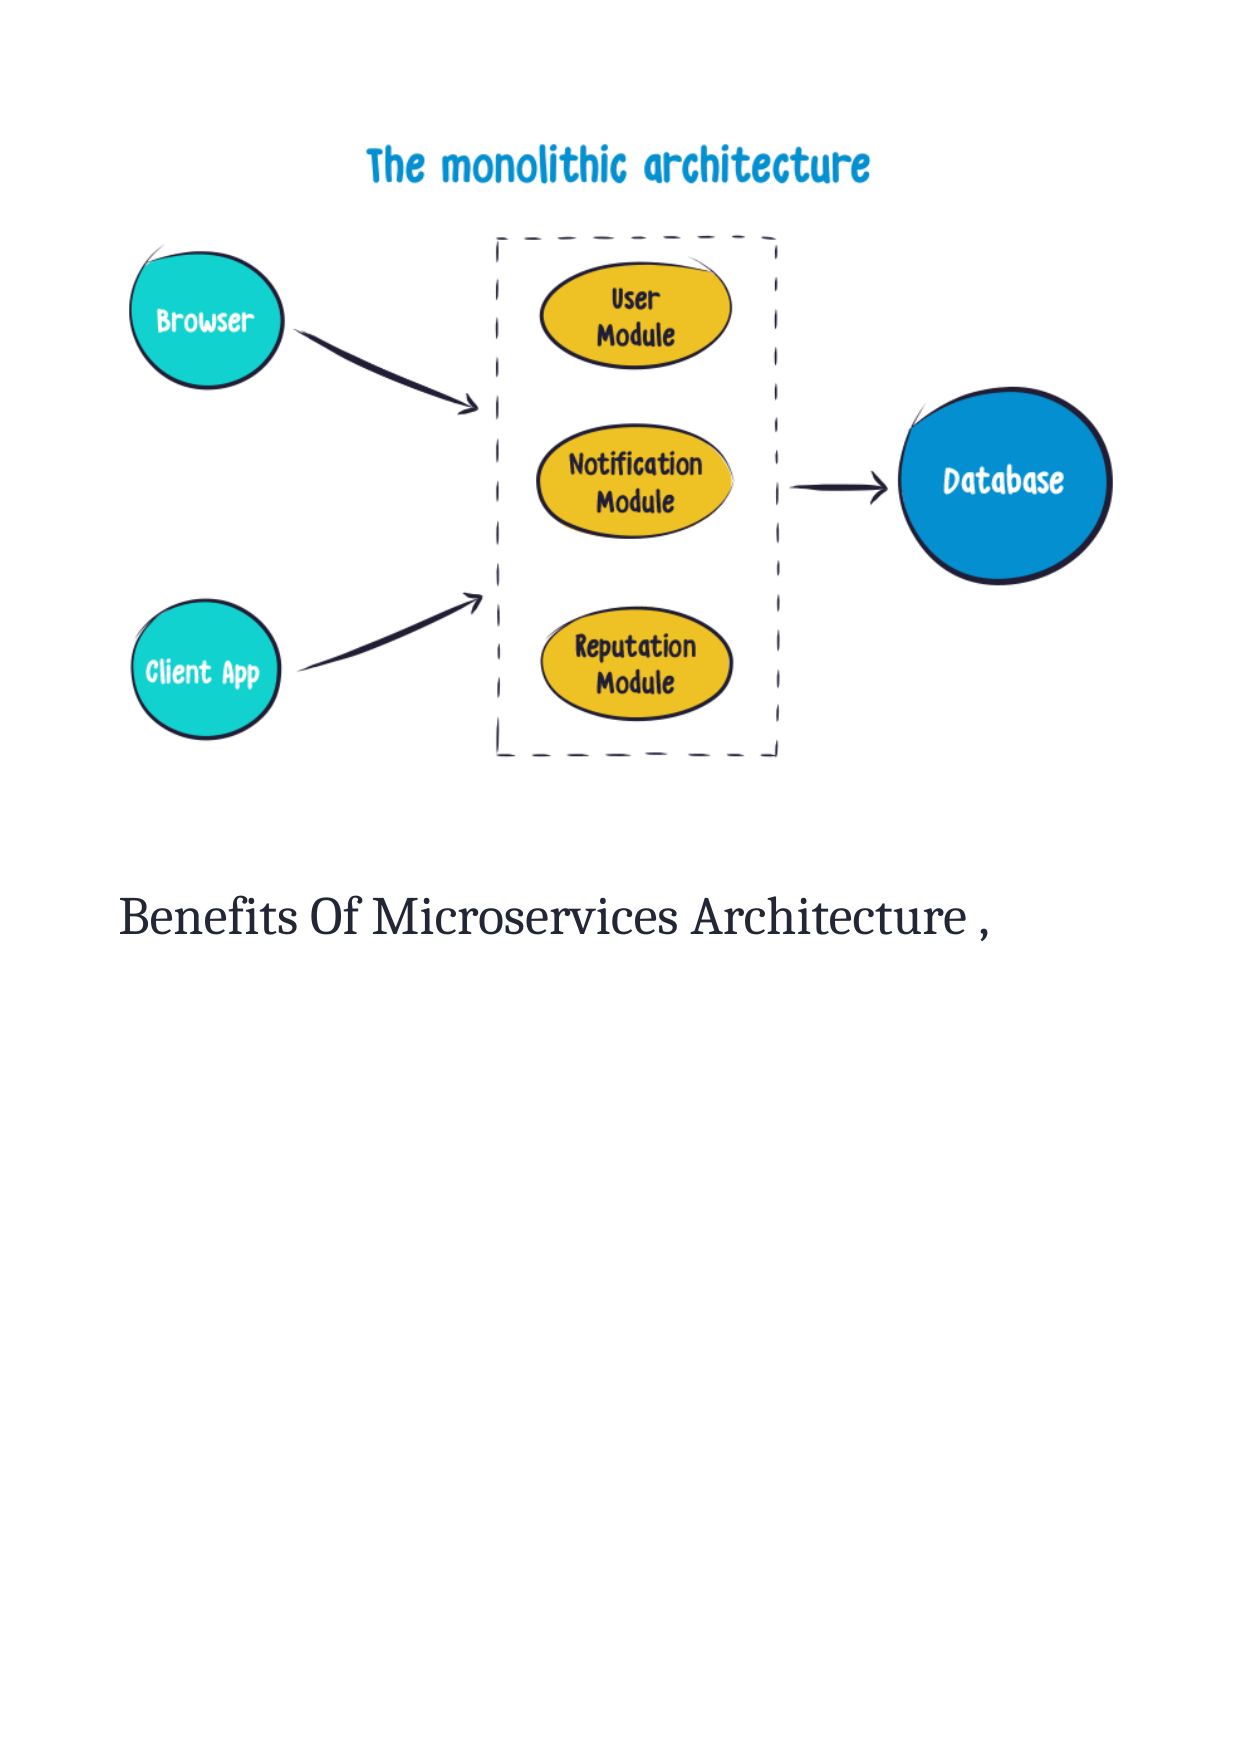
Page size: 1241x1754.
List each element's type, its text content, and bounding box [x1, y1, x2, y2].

text Benefits Of Microservices Architecture , [118, 886, 1122, 948]
picture [118, 118, 1123, 784]
